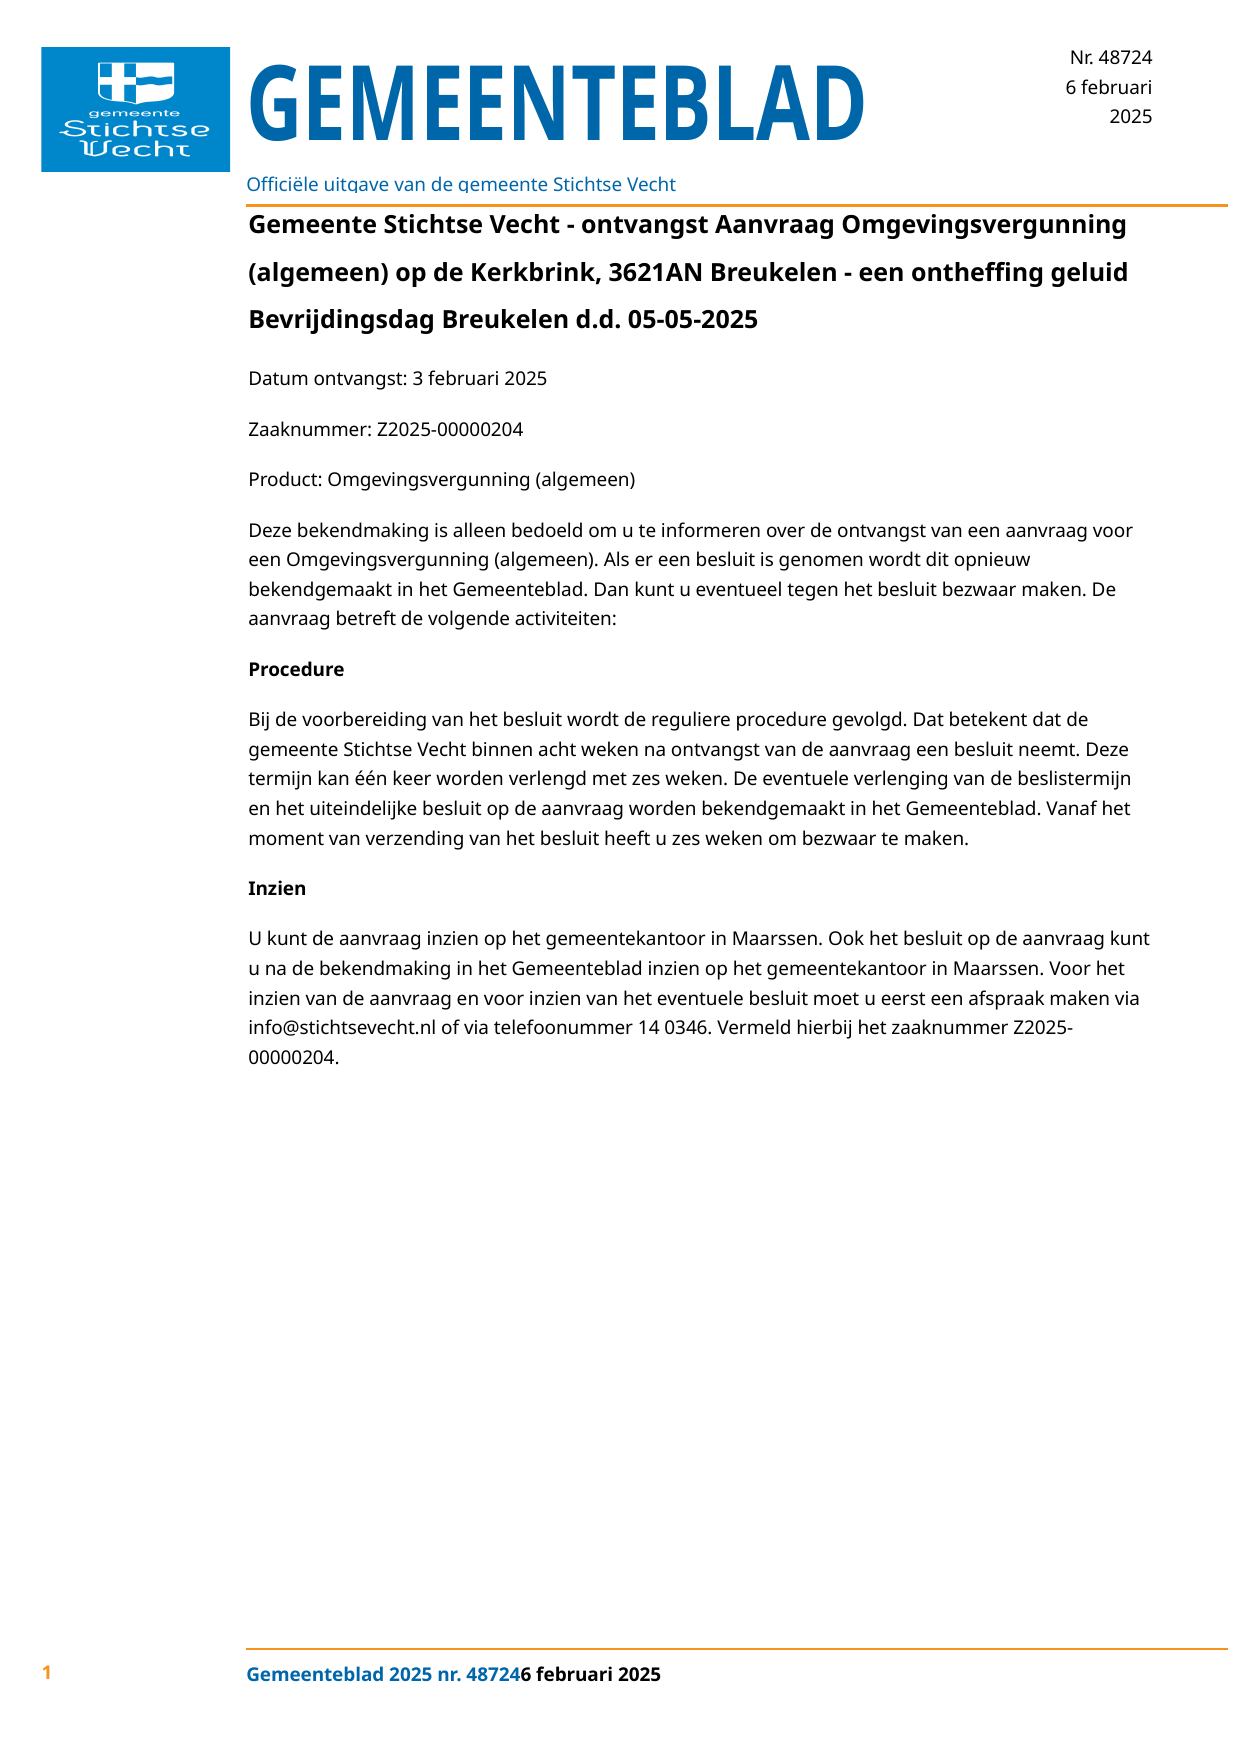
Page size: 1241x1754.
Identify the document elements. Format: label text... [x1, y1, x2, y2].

picture [99, 63, 135, 101]
text Zaaknummer: Z2025-00000204 [248, 416, 1152, 442]
text U kunt de aanvraag inzien op het gemeentekantoor in Maarssen. Ook het besluit op de aanvraag kunt u na de bekendmaking in het Gemeenteblad inzien op het gemeentekantoor in Maarssen. Voor het inzien van de aanvraag en voor inzien van het eventuele besluit moet u eerst een afspraak maken via info@stichtsevecht.nl of via telefoonummer 14 0346. Vermeld hierbij het zaaknummer Z2025-00000204. [248, 926, 1152, 1069]
text Bij de voorbereiding van het besluit wordt de reguliere procedure gevolgd. Dat betekent dat de gemeente Stichtse Vecht binnen acht weken na ontvangst van de aanvraag een besluit neemt. Deze termijn kan één keer worden verlengd met zes weken. De eventuele verlenging van de beslistermijn en het uiteindelijke besluit op de aanvraag worden bekendgemaakt in het Gemeenteblad. Vanaf het moment van verzending van het besluit heeft u zes weken om bezwaar te maken. [248, 706, 1152, 850]
text Procedure [248, 656, 1152, 682]
text Inzien [248, 875, 1152, 901]
text Product: Omgevingsvergunning (algemeen) [248, 466, 1152, 492]
picture [137, 63, 174, 103]
text Gemeente Stichtse Vecht - ontvangst Aanvraag Omgevingsvergunning (algemeen) op de Kerkbrink, 3621AN Breukelen - een ontheffing geluid Bevrijdingsdag Breukelen d.d. 05-05-2025 [248, 207, 1152, 336]
text Deze bekendmaking is alleen bedoeld om u te informeren over de ontvangst van een aanvraag voor een Omgevingsvergunning (algemeen). Als er een besluit is genomen wordt dit opnieuw bekendgemaakt in het Gemeenteblad. Dan kunt u eventueel tegen het besluit bezwaar maken. De aanvraag betreft de volgende activiteiten: [248, 517, 1152, 631]
text Datum ontvangst: 3 februari 2025 [248, 366, 1152, 391]
